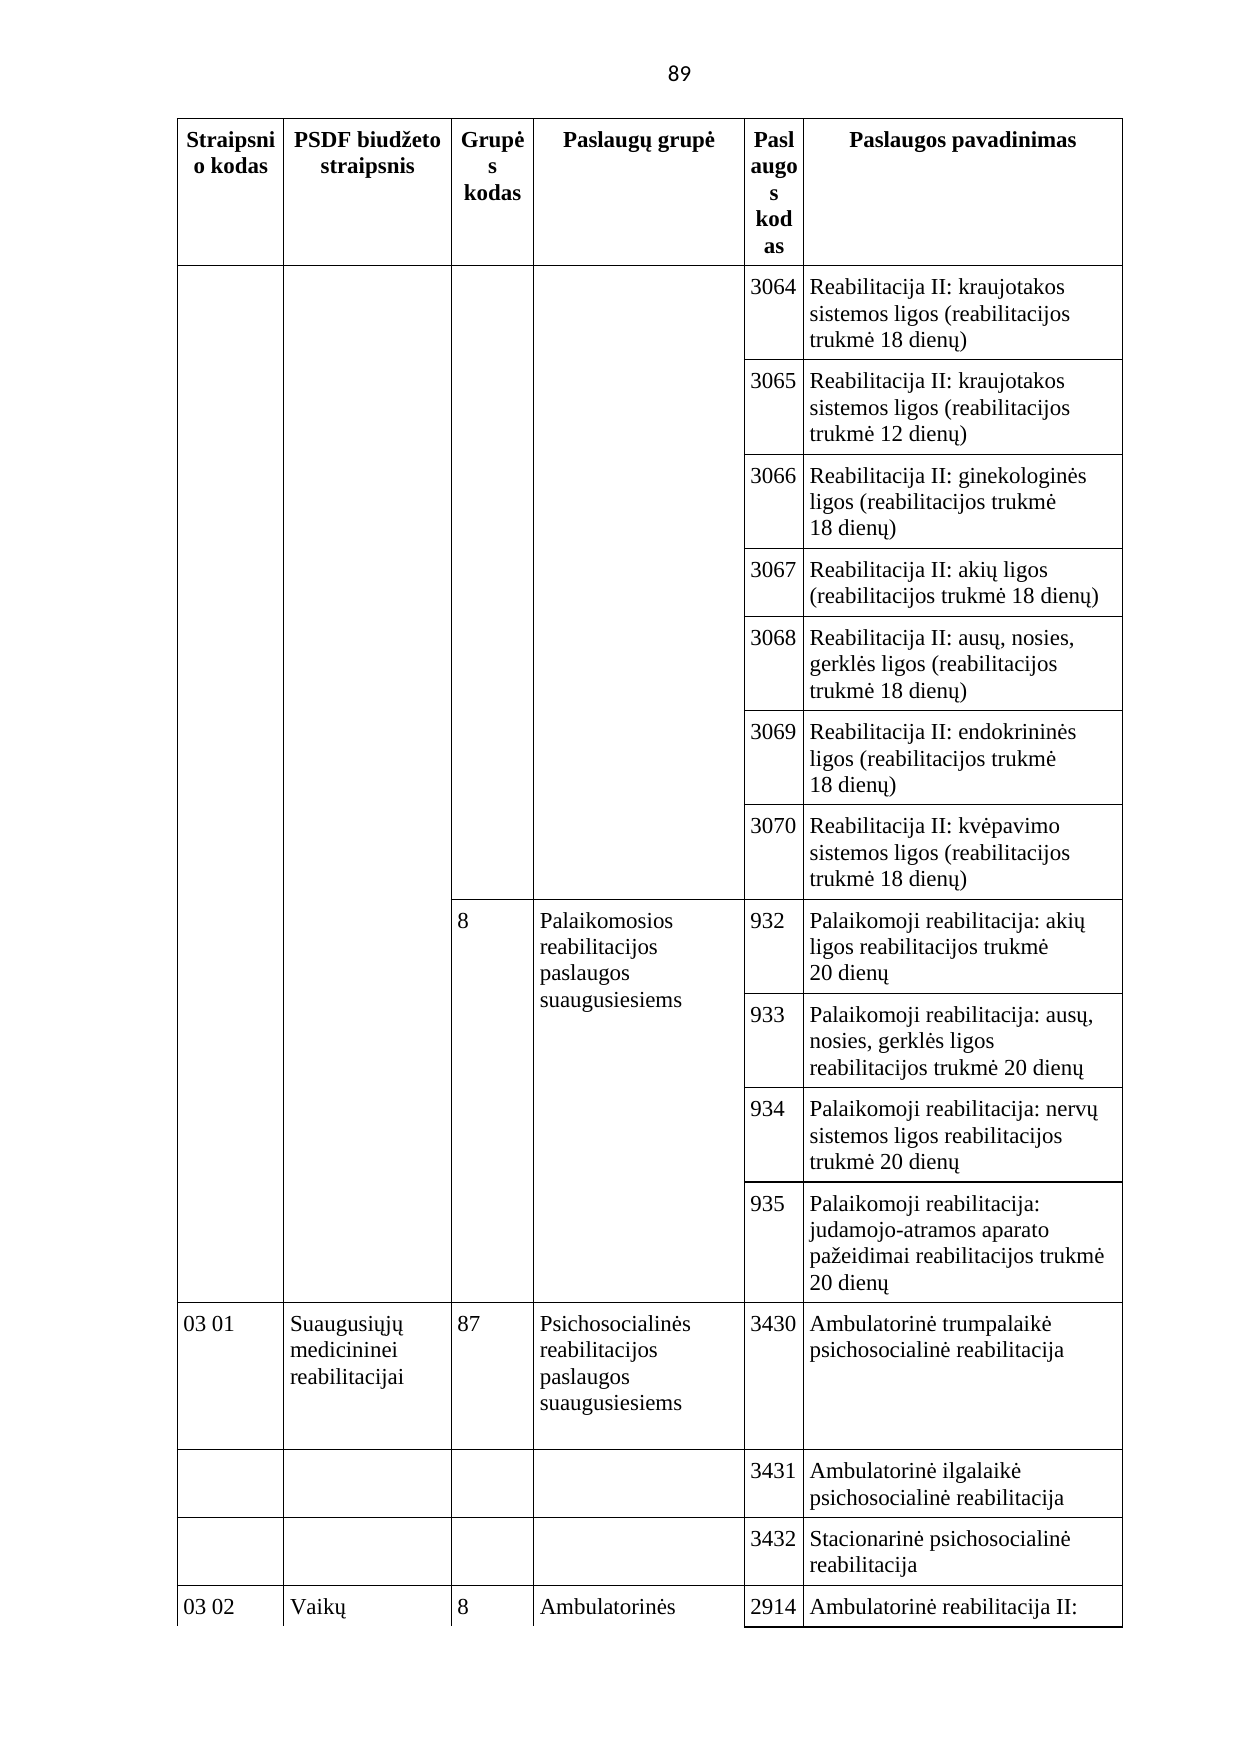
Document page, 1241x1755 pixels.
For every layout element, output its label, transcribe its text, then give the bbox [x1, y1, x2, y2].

table_cell [452, 710, 533, 804]
table_cell Ambulatorinė trumpalaikė psichosocialinė reabilitacija [804, 1303, 1122, 1449]
table_cell [284, 266, 451, 359]
table_cell [534, 1181, 744, 1302]
table_cell [284, 899, 451, 993]
table_cell [452, 359, 533, 454]
table_cell 3070 [745, 805, 803, 899]
table_cell 932 [745, 900, 803, 993]
table_cell 935 [745, 1183, 803, 1302]
table_cell [452, 548, 533, 616]
table_cell [534, 616, 744, 710]
table_cell Reabilitacija II: kraujotakos sistemos ligos (reabilitacijos trukmė 12 dienų) [804, 360, 1122, 454]
table_cell [284, 454, 451, 548]
table_header Paslaugos pavadinimas [804, 119, 1122, 265]
table_cell [178, 266, 283, 359]
table_cell Palaikomoji reabilitacija: nervų sistemos ligos reabilitacijos trukmė 20 dienų [804, 1088, 1122, 1181]
table_cell [284, 993, 451, 1087]
table_cell Reabilitacija II: kraujotakos sistemos ligos (reabilitacijos trukmė 18 dienų) [804, 266, 1122, 359]
table_header Paslaugų grupė [534, 119, 744, 265]
table_cell 8 [452, 1586, 533, 1626]
table_cell [178, 804, 283, 899]
table_cell [178, 1450, 283, 1517]
table_cell [534, 1450, 744, 1517]
table_cell 8 [452, 900, 533, 993]
table_cell 03 01 [178, 1303, 283, 1449]
table_cell [284, 1181, 451, 1302]
table_cell Psichosocialinės reabilitacijos paslaugos suaugusiesiems [534, 1303, 744, 1449]
table_cell [178, 710, 283, 804]
table_cell [178, 993, 283, 1087]
table_cell Ambulatorinė reabilitacija II: [804, 1586, 1122, 1626]
table_cell [284, 804, 451, 899]
table_cell 3065 [745, 360, 803, 454]
table_header Grupės kodas [452, 119, 533, 265]
table_cell 3431 [745, 1450, 803, 1517]
table_cell [284, 710, 451, 804]
table_cell Reabilitacija II: kvėpavimo sistemos ligos (reabilitacijos trukmė 18 dienų) [804, 805, 1122, 899]
table_cell [178, 548, 283, 616]
table_header Paslaugos kodas [745, 119, 803, 265]
table_cell [178, 1087, 283, 1181]
table_cell 3069 [745, 711, 803, 804]
table_cell Stacionarinė psichosocialinė reabilitacija [804, 1518, 1122, 1585]
table_cell [178, 1181, 283, 1302]
table_cell Reabilitacija II: ausų, nosies, gerklės ligos (reabilitacijos trukmė 18 dienų) [804, 617, 1122, 710]
table_cell [178, 1518, 283, 1585]
table_cell [452, 1181, 533, 1302]
table_cell 934 [745, 1088, 803, 1181]
table_cell Palaikomoji reabilitacija: akių ligos reabilitacijos trukmė 20 dienų [804, 900, 1122, 993]
table_cell [452, 266, 533, 359]
table_cell Suaugusiųjų medicininei reabilitacijai [284, 1303, 451, 1449]
table_cell [452, 1518, 533, 1585]
table_cell [452, 616, 533, 710]
table_cell Palaikomoji reabilitacija: judamojo-atramos aparato pažeidimai reabilitacijos trukmė 20 dienų [804, 1183, 1122, 1302]
table_cell 3066 [745, 455, 803, 548]
table_cell [534, 548, 744, 616]
table_cell 3064 [745, 266, 803, 359]
table_cell Reabilitacija II: akių ligos (reabilitacijos trukmė 18 dienų) [804, 549, 1122, 616]
table_cell [534, 804, 744, 899]
table_cell [284, 359, 451, 454]
table_cell [284, 548, 451, 616]
table_cell [284, 1518, 451, 1585]
table_cell 87 [452, 1303, 533, 1449]
table_header Straipsnio kodas [178, 119, 283, 265]
table_cell [452, 993, 533, 1087]
table_cell [178, 899, 283, 993]
table_cell [534, 1518, 744, 1585]
table_cell 03 02 [178, 1586, 283, 1626]
table_cell 3432 [745, 1518, 803, 1585]
table_cell [284, 1087, 451, 1181]
table_cell [534, 359, 744, 454]
table_cell Reabilitacija II: ginekologinės ligos (reabilitacijos trukmė 18 dienų) [804, 455, 1122, 548]
table_cell 3067 [745, 549, 803, 616]
table_cell 2914 [745, 1586, 803, 1626]
table_cell [178, 454, 283, 548]
table_cell [452, 804, 533, 899]
table_cell Vaikų [284, 1586, 451, 1626]
table_cell [178, 616, 283, 710]
table_cell [284, 1450, 451, 1517]
table_cell [284, 616, 451, 710]
table_cell Reabilitacija II: endokrininės ligos (reabilitacijos trukmė 18 dienų) [804, 711, 1122, 804]
table_header PSDF biudžeto straipsnis [284, 119, 451, 265]
table_cell Ambulatorinė ilgalaikė psichosocialinė reabilitacija [804, 1450, 1122, 1517]
table_cell [452, 454, 533, 548]
table_cell Palaikomosios reabilitacijos paslaugos suaugusiesiems [534, 900, 744, 1087]
table_cell 3430 [745, 1303, 803, 1449]
table_cell [534, 710, 744, 804]
table_cell [178, 359, 283, 454]
table_cell [452, 1450, 533, 1517]
table_cell [534, 454, 744, 548]
table_cell 933 [745, 994, 803, 1087]
table_cell Ambulatorinės [534, 1586, 744, 1626]
table_cell [534, 1087, 744, 1181]
table_cell [534, 266, 744, 359]
table_cell 3068 [745, 617, 803, 710]
table_cell [452, 1087, 533, 1181]
table_cell Palaikomoji reabilitacija: ausų, nosies, gerklės ligos reabilitacijos trukmė 20 dienų [804, 994, 1122, 1087]
